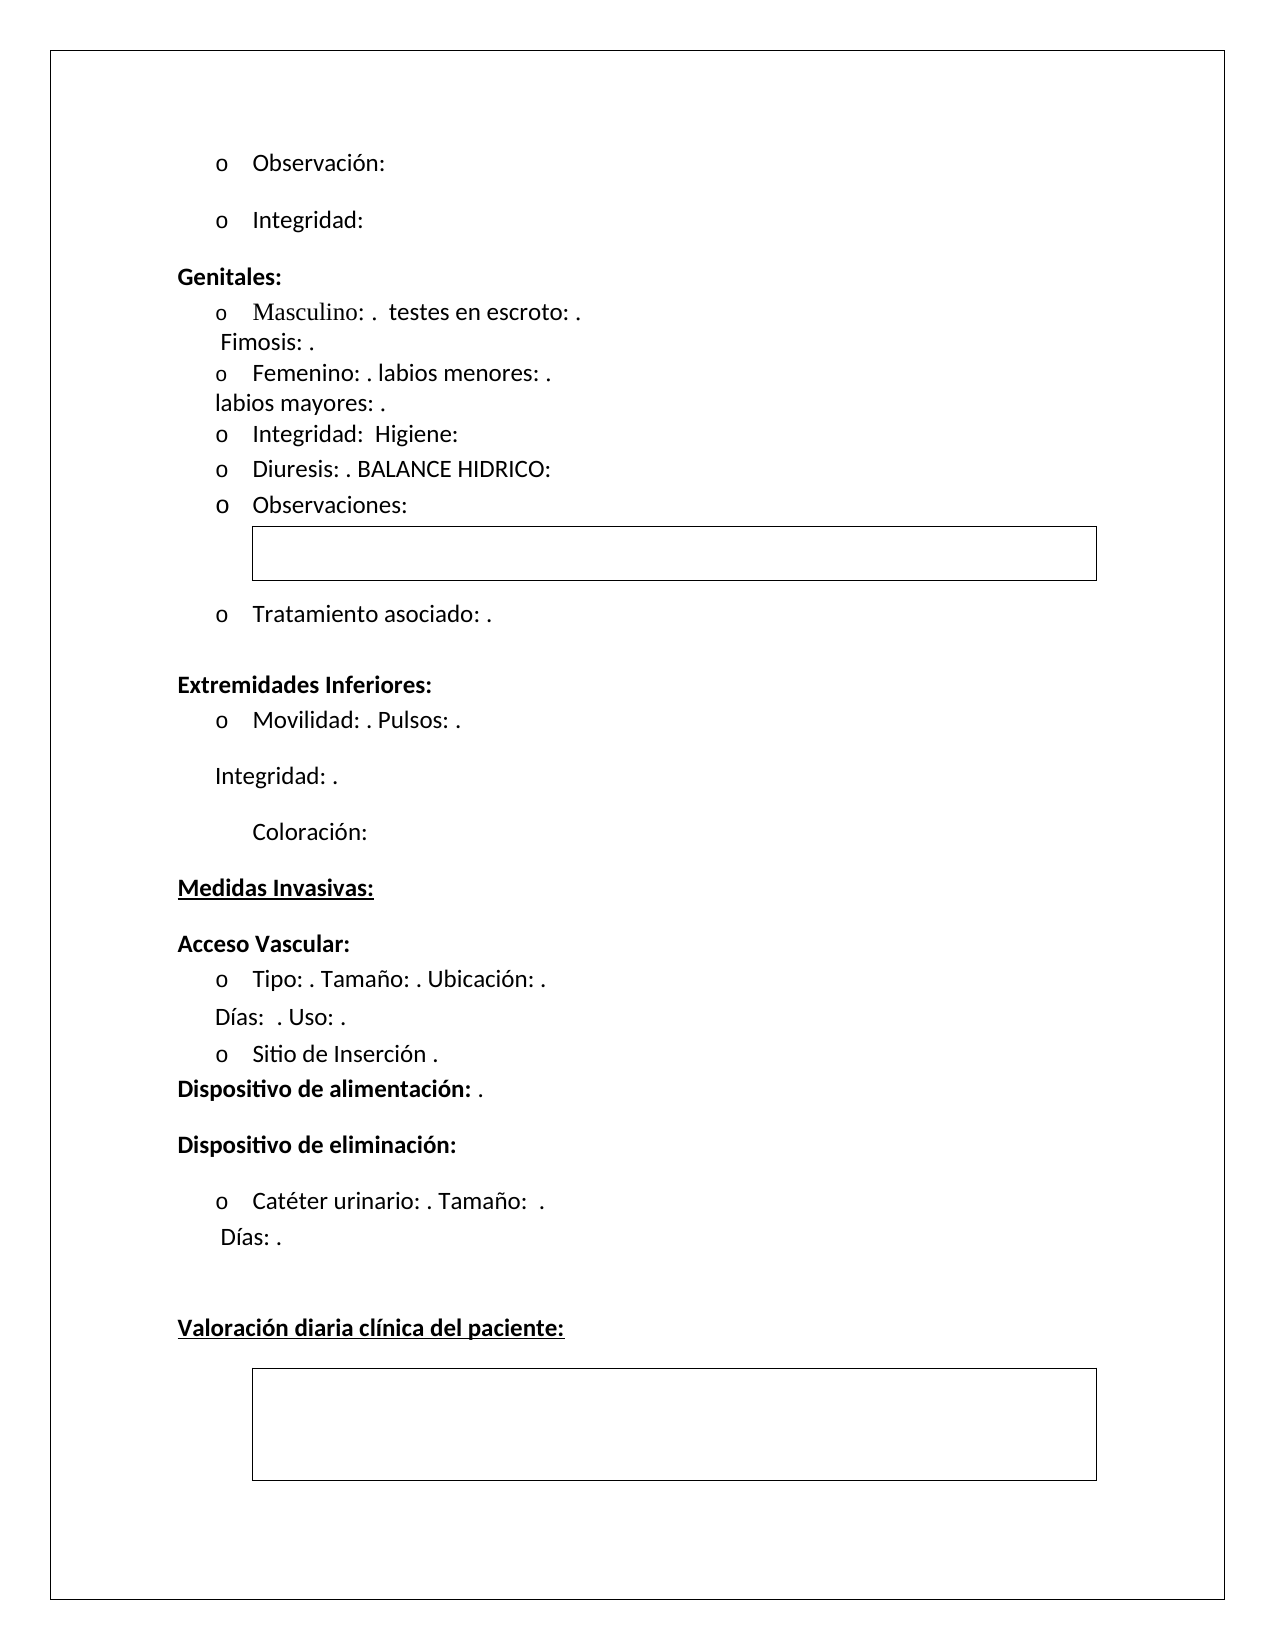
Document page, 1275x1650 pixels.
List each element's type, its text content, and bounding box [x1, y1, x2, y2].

list Femenino: . labios menores: . [215, 357, 1098, 387]
list Observación: [215, 148, 1098, 179]
text Acceso Vascular: [177, 928, 1098, 958]
list Tipo: . Tamaño: . Ubicación: . [215, 963, 1098, 994]
list Dispositivo de alimentación: . [177, 1073, 1098, 1104]
list Movilidad: . Pulsos: . [215, 704, 1098, 735]
list Sitio de Inserción . [215, 1038, 1098, 1069]
list Integridad: [215, 204, 1098, 235]
list Integridad: . [215, 760, 1098, 791]
list Catéter urinario: . Tamaño: . [215, 1185, 1098, 1216]
list Integridad: Higiene: [215, 418, 1098, 449]
text Días: . Uso: . [215, 999, 1098, 1033]
text Medidas Invasivas: [177, 872, 1098, 903]
list Observaciones: [215, 489, 1098, 521]
text Fimosis: . [215, 326, 1098, 357]
text Valoración diaria clínica del paciente: [177, 1312, 1098, 1342]
text Genitales: [177, 261, 1098, 291]
table_header [253, 527, 1096, 579]
text Extremidades Inferiores: [177, 669, 1098, 699]
list Tratamiento asociado: . [215, 598, 1098, 629]
text labios mayores: . [215, 387, 1098, 418]
list Coloración: [252, 816, 1098, 847]
list Diuresis: . BALANCE HIDRICO: [215, 453, 1098, 485]
list Masculino: . testes en escroto: . [215, 296, 1098, 326]
list Dispositivo de eliminación: [177, 1129, 1098, 1160]
text Días: . [215, 1221, 1098, 1251]
table_header [253, 1369, 1096, 1480]
